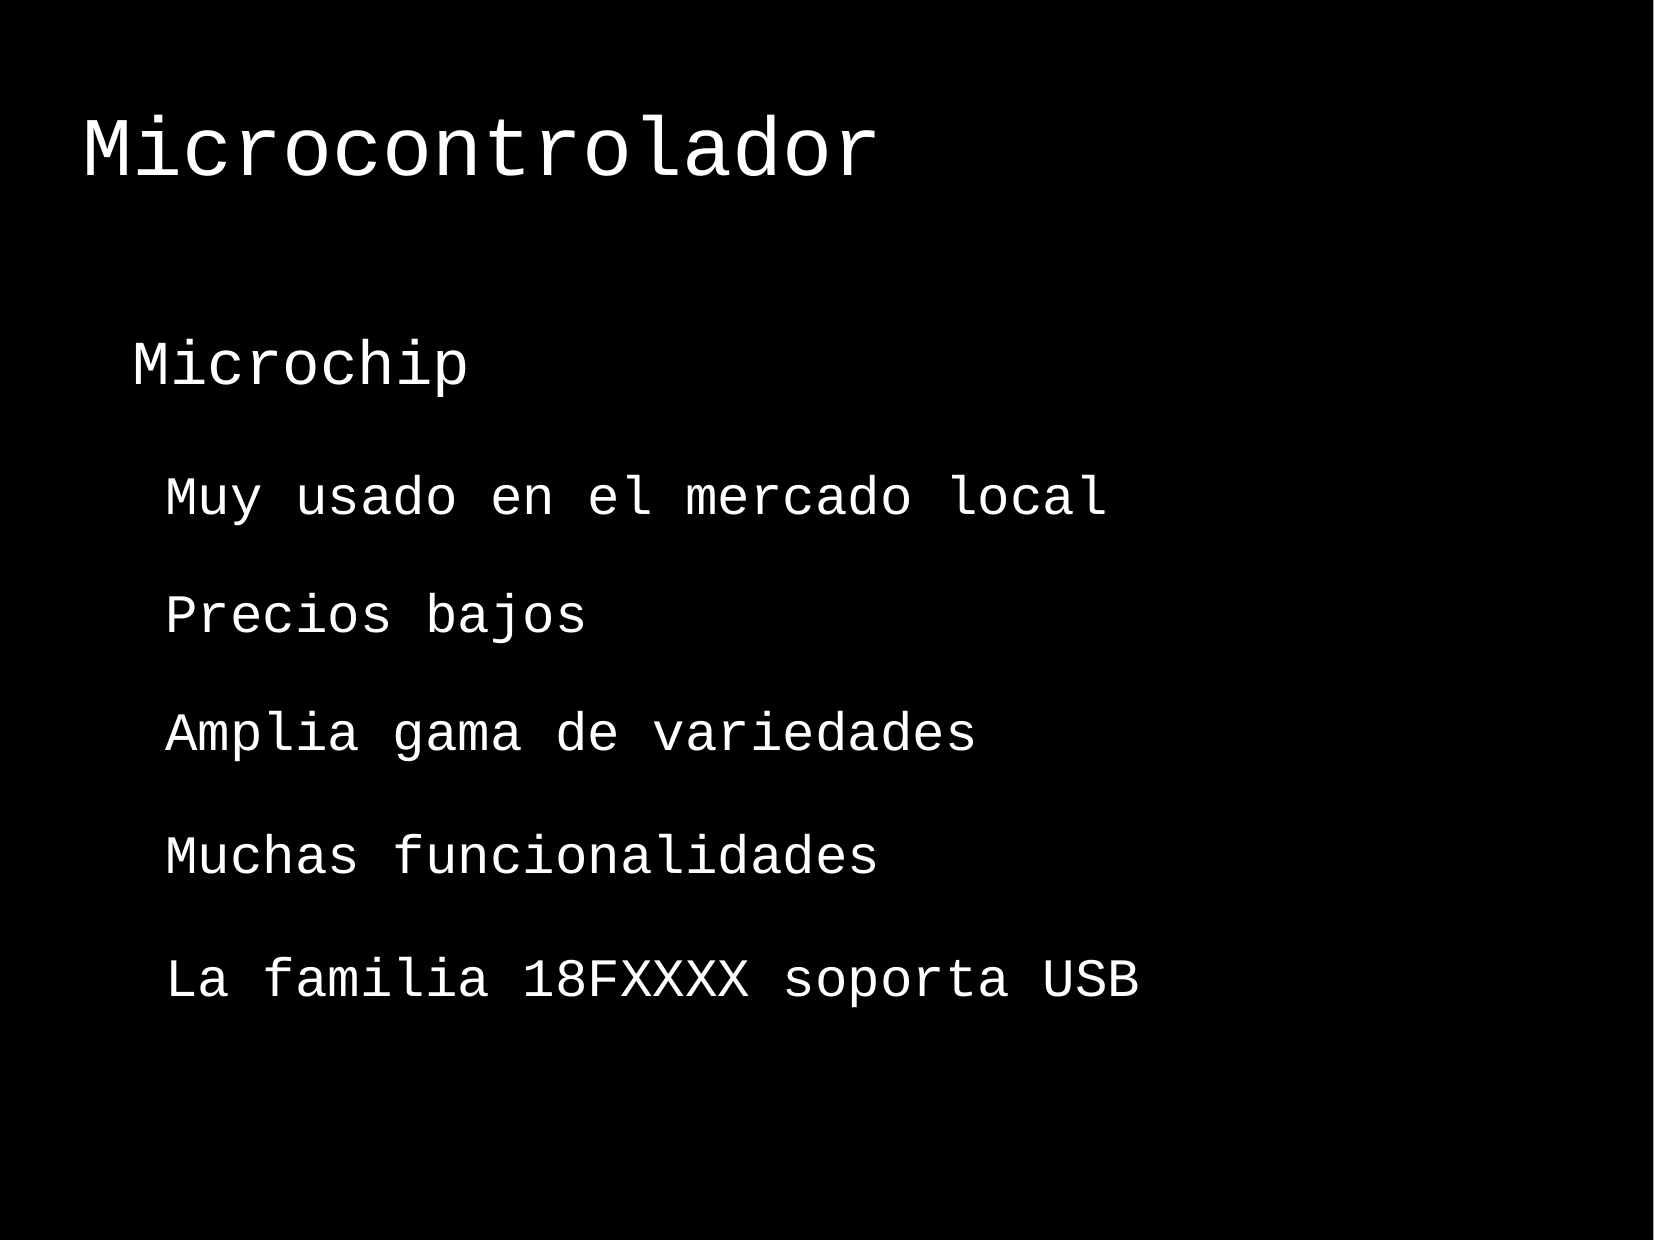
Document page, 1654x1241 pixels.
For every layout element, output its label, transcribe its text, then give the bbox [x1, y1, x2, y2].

subtitle [82, 590, 1571, 1098]
text_box Microchip Muy usado en el mercado local Precios bajos Amplia gama de variedades Muchas funcionalidades La familia 18FXXXX soporta USB [118, 324, 1175, 561]
text_box Microchip Muy usado en el mercado local Precios bajos Amplia gama de variedades Muchas funcionalidades La familia 18FXXXX soporta USB [118, 632, 1175, 1021]
text_box [118, 561, 1595, 632]
title Microcontrolador [82, 49, 1571, 257]
